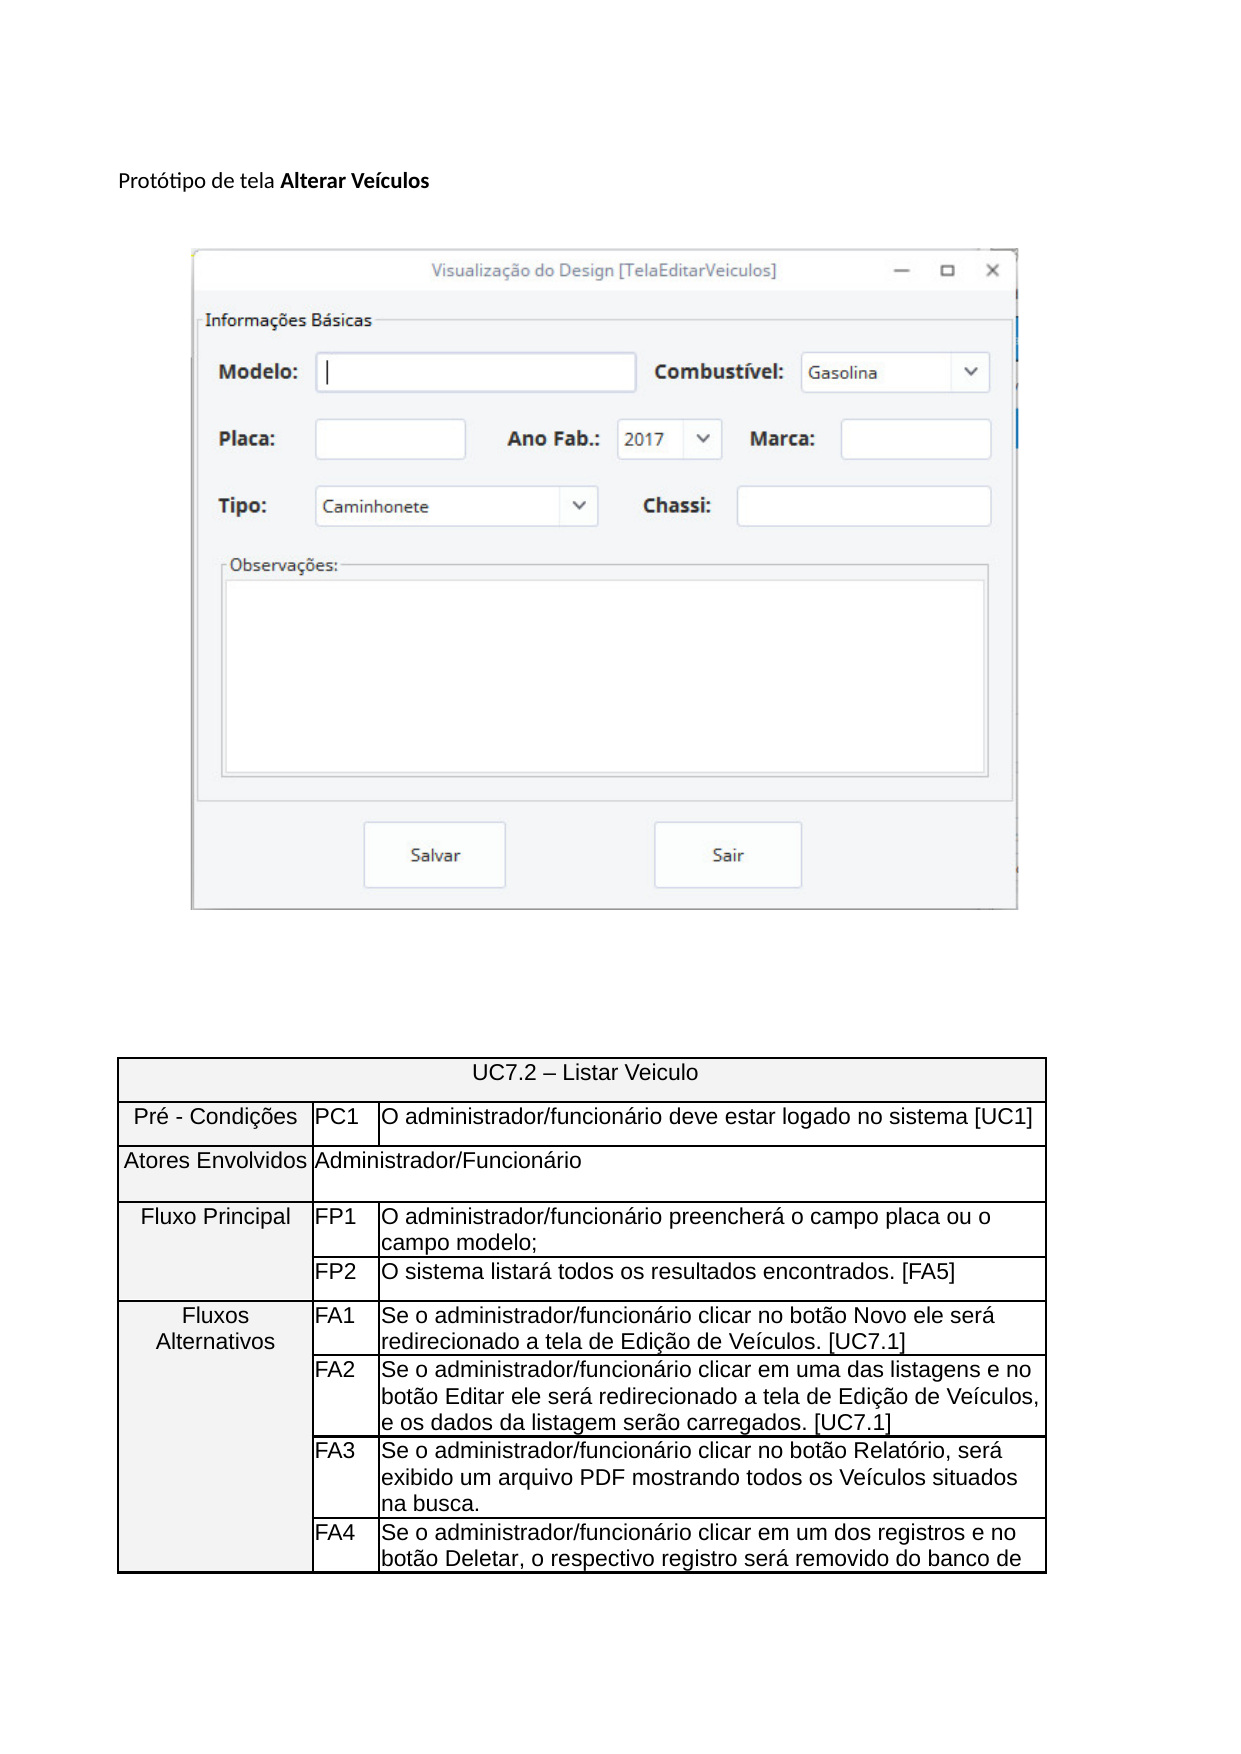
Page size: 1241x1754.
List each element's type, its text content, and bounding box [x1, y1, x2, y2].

table_cell O sistema listará todos os resultados encontrados. [FA5] [380, 1258, 1045, 1299]
table_cell Atores Envolvidos [119, 1147, 312, 1201]
table_cell FA3 [314, 1438, 378, 1517]
table_cell FA1 [314, 1302, 378, 1354]
table_cell O administrador/funcionário preencherá o campo placa ou o campo modelo; [380, 1203, 1045, 1256]
table_cell FP2 [314, 1258, 378, 1299]
table_cell Se o administrador/funcionário clicar em uma das listagens e no botão Editar ele será redirecionado a tela de Edição de Veículos, e os dados da listagem serão carregados. [UC7.1] [380, 1356, 1045, 1435]
table_header UC7.2 – Listar Veiculo [119, 1059, 1045, 1101]
table_cell FA4 [314, 1519, 378, 1571]
picture [190, 248, 1019, 910]
table_cell Se o administrador/funcionário clicar em um dos registros e no botão Deletar, o respectivo registro será removido do banco de [380, 1519, 1045, 1571]
table_cell Se o administrador/funcionário clicar no botão Relatório, será exibido um arquivo PDF mostrando todos os Veículos situados na busca. [380, 1438, 1045, 1517]
table_cell FP1 [314, 1203, 378, 1256]
table_cell Pré - Condições [119, 1103, 312, 1145]
table_cell Administrador/Funcionário [314, 1147, 1045, 1201]
table_cell Se o administrador/funcionário clicar no botão Novo ele será redirecionado a tela de Edição de Veículos. [UC7.1] [380, 1302, 1045, 1354]
table_cell O administrador/funcionário deve estar logado no sistema [UC1] [380, 1103, 1045, 1145]
table_cell Fluxo Principal [119, 1203, 312, 1299]
table_cell Fluxos Alternativos [119, 1302, 312, 1571]
table_cell FA2 [314, 1356, 378, 1435]
table_cell PC1 [314, 1103, 378, 1145]
text Protótipo de tela Alterar Veículos [118, 166, 1122, 194]
